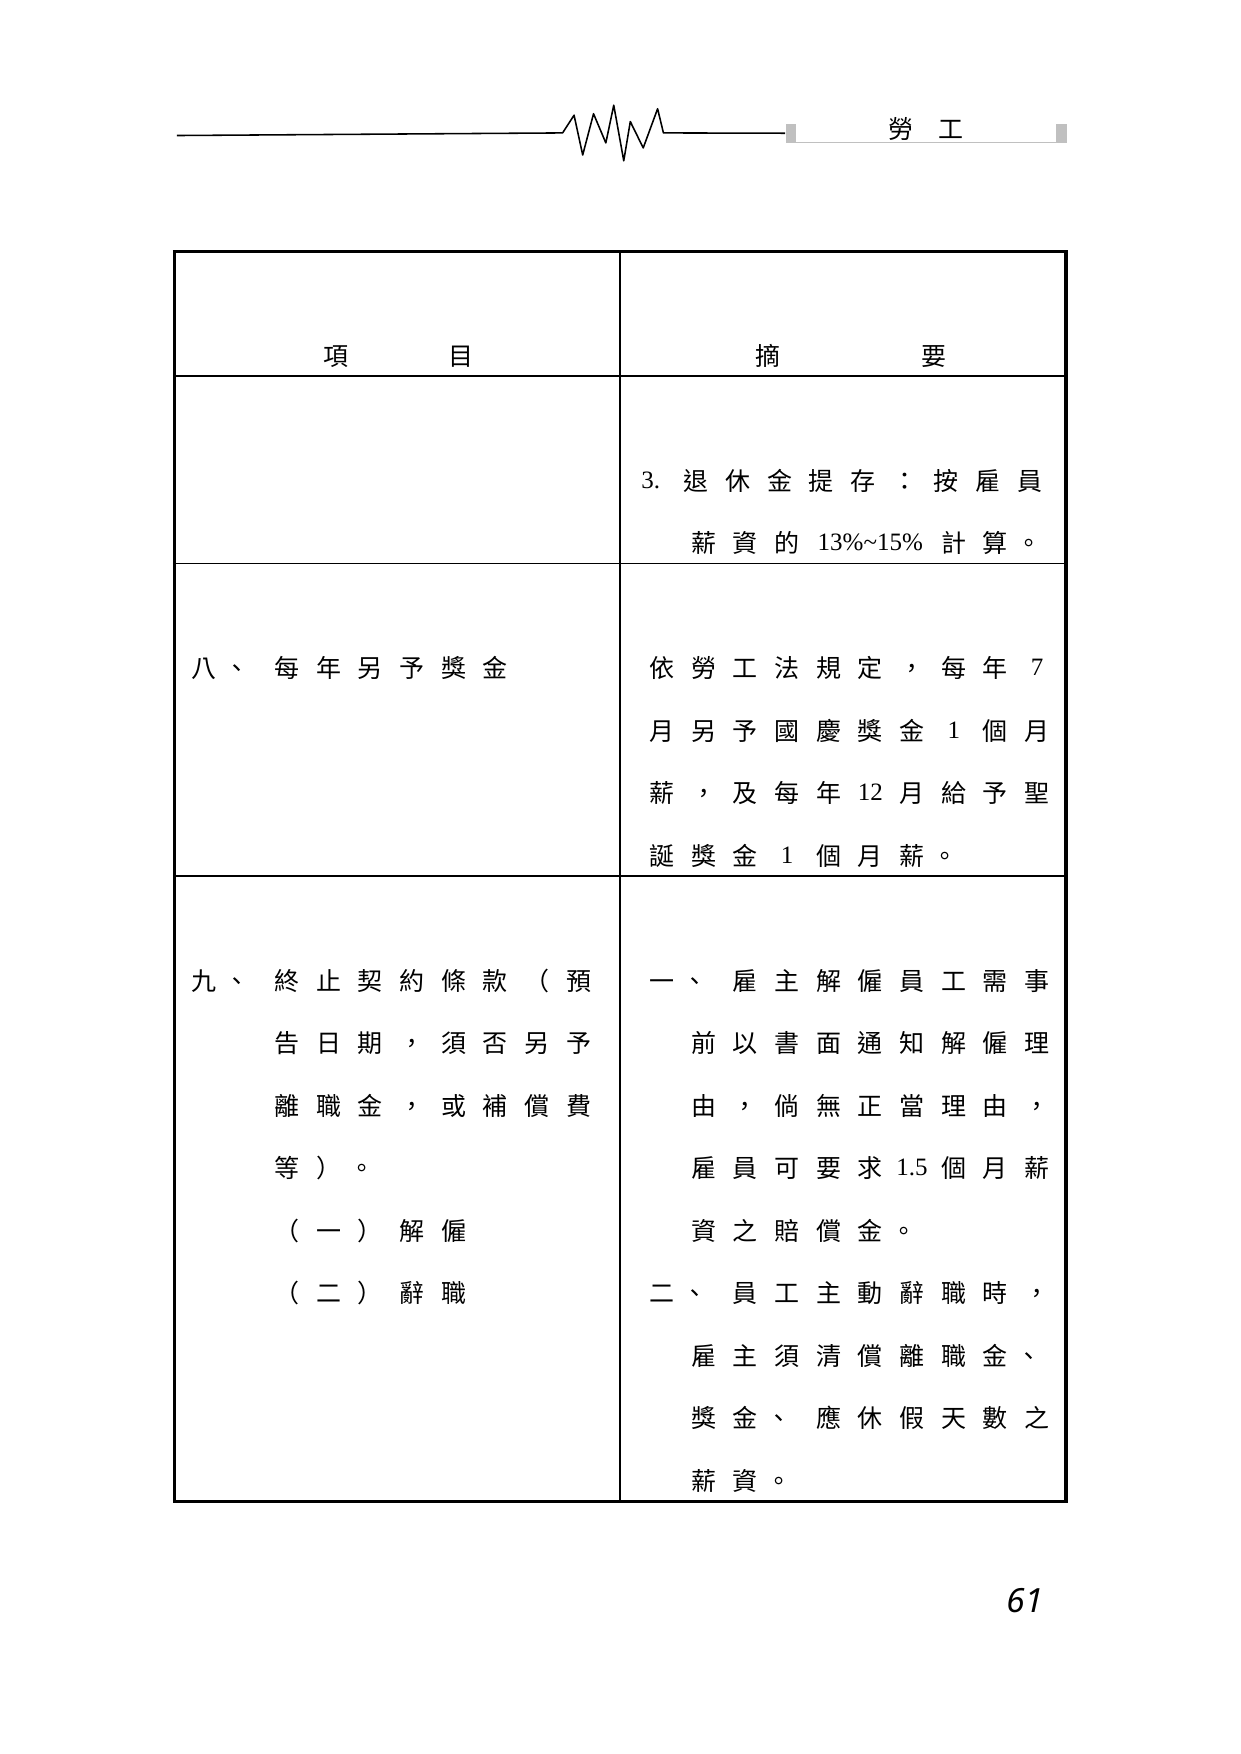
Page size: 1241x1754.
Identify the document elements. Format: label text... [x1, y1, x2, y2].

table_header 摘 要 [621, 253, 1064, 375]
table_cell 九、終止契約條款（預告日期，須否另予離職金，或補償費等）。 （一）解僱 （二）辭職 [176, 877, 619, 1500]
table_cell 依勞工法規定，每年7月另予國慶獎金1個月薪，及每年12月給予聖誕獎金1個月薪。 [621, 564, 1064, 875]
table_cell 3. 退休金提存：按雇員薪資的13%~15%計算。 [621, 377, 1064, 563]
table_cell 一、雇主解僱員工需事前以書面通知解僱理由，倘無正當理由，雇員可要求1.5個月薪資之賠償金。 二、員工主動辭職時，雇主須清償離職金、獎金、應休假天數之薪資。 [621, 877, 1064, 1500]
table_header 項 目 [176, 253, 619, 375]
table_cell 八、每年另予獎金 [176, 564, 619, 875]
table_cell [176, 377, 619, 563]
